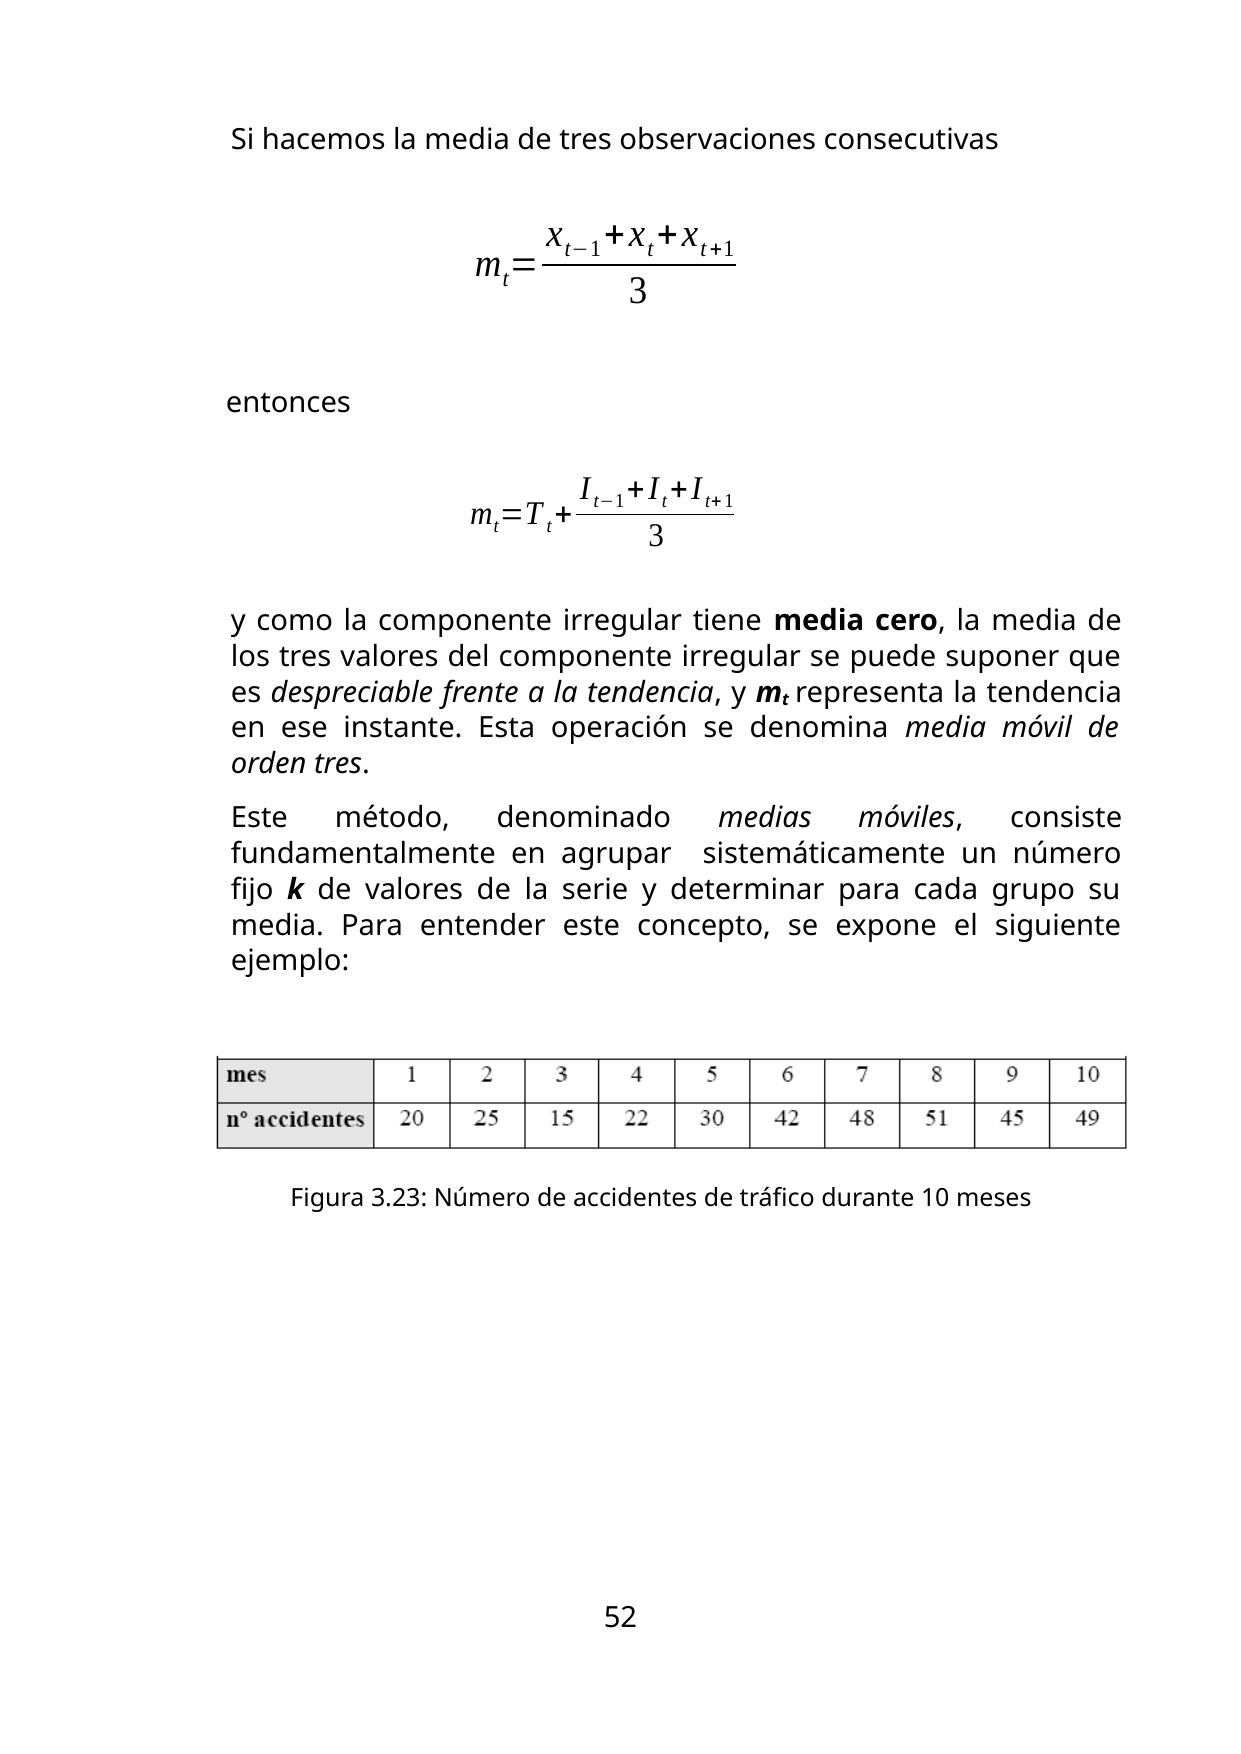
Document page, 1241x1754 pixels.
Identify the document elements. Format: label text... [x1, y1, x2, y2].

text entonces [118, 381, 1122, 421]
list y como la componente irregular tiene media cero, la media de los tres valores del componente irregular se puede suponer que es despreciable frente a la tendencia, y mt representa la tendencia en ese instante. Esta operación se denomina media móvil de orden tres. [193, 599, 1122, 782]
list Este método, denominado medias móviles, consiste fundamentalmente en agrupar sistemáticamente un número fijo k de valores de la serie y determinar para cada grupo su media. Para entender este concepto, se expone el siguiente ejemplo: [193, 797, 1122, 979]
picture [204, 1042, 1146, 1163]
text Figura 3.23: Número de accidentes de tráfico durante 10 meses [194, 1163, 1134, 1214]
list Si hacemos la media de tres observaciones consecutivas [193, 118, 1122, 158]
